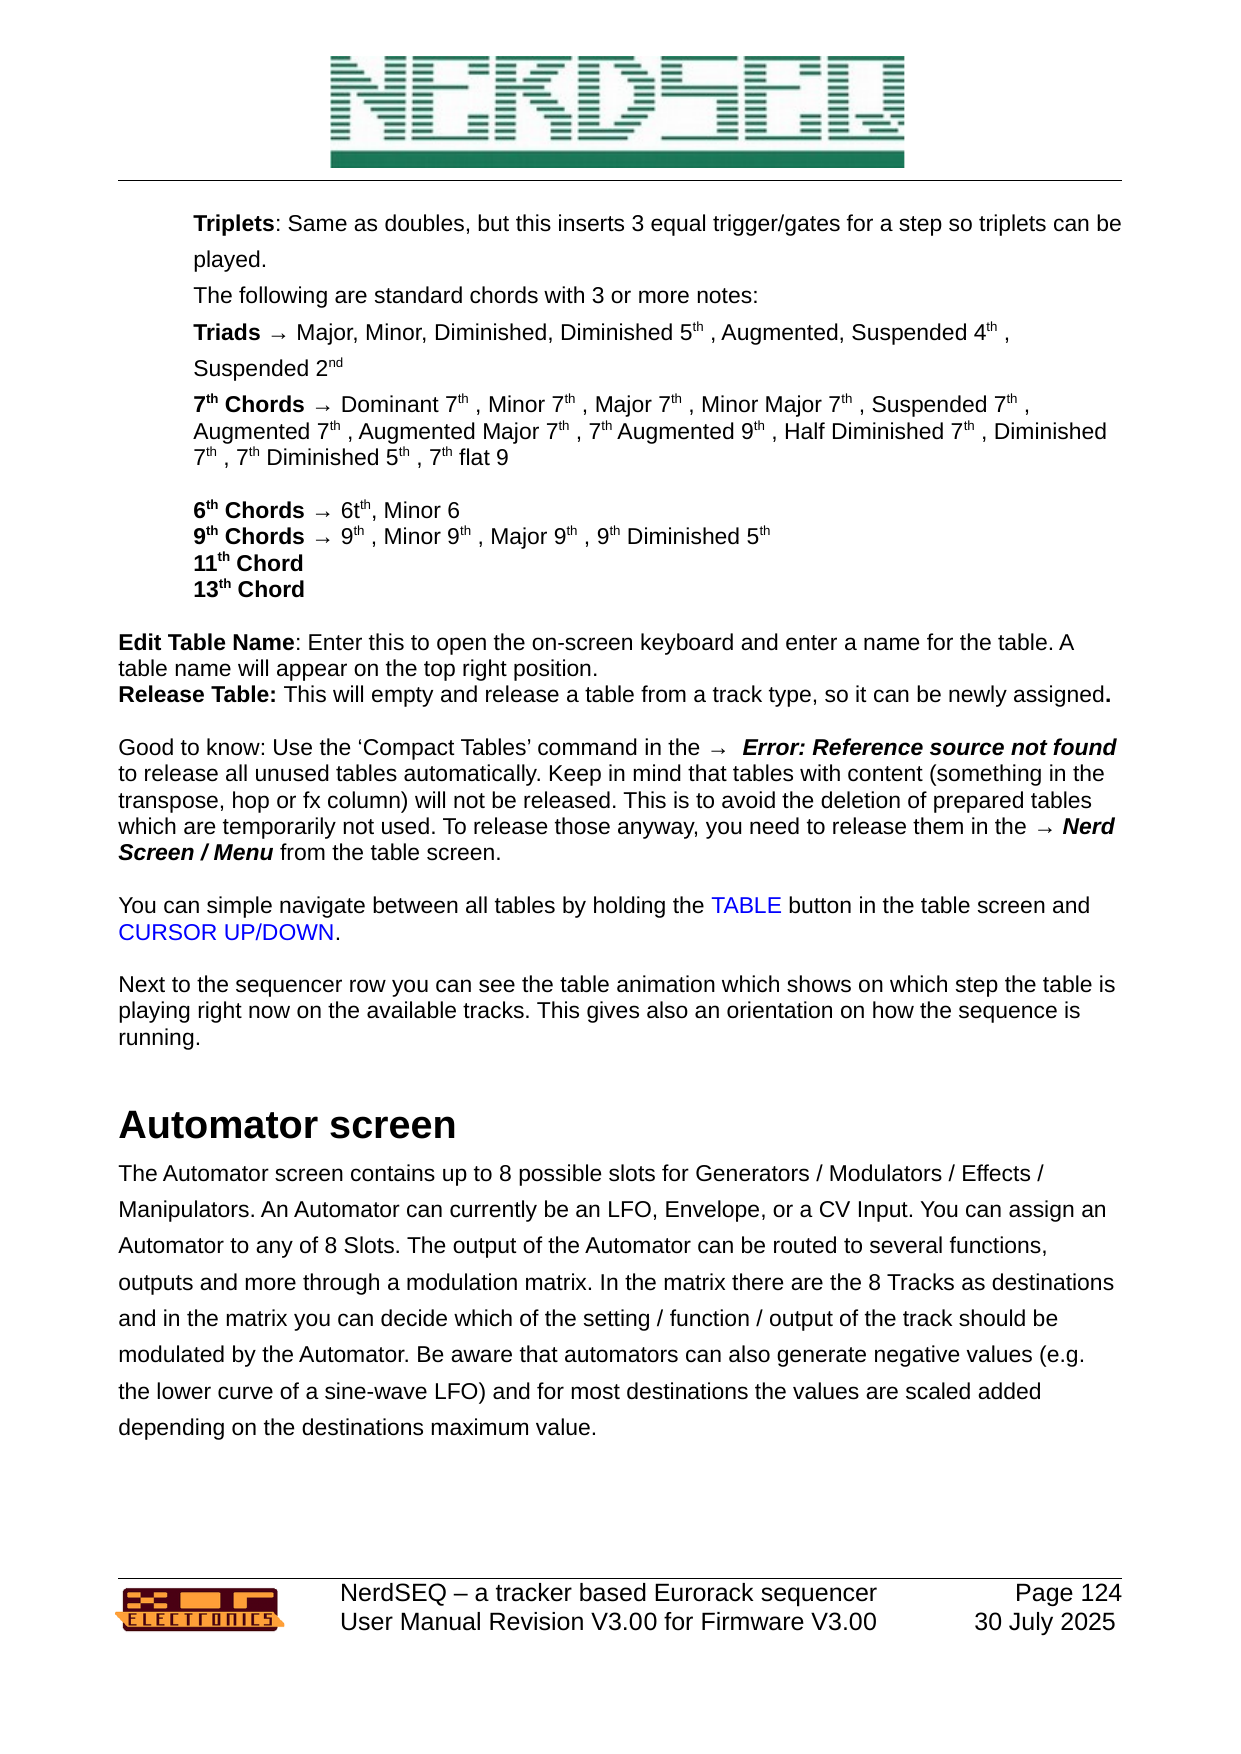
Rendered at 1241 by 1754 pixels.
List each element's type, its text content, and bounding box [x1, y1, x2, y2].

text Good to know: Use the ‘Compact Tables’ command in the → Error: Reference source not found to release all unused tables automatically. Keep in mind that tables with content (something in the transpose, hop or fx column) will not be released. This is to avoid the deletion of prepared tables which are temporarily not used. To release those anyway, you need to release them in the → Nerd Screen / Menu from the table screen. [118, 734, 1122, 866]
text 9th Chords → 9th , Minor 9th , Major 9th , 9th Diminished 5th [193, 523, 1122, 549]
text The following are standard chords with 3 or more notes: [193, 282, 1122, 309]
text Edit Table Name: Enter this to open the on-screen keyboard and enter a name for the table. A table name will appear on the top right position. [118, 628, 1122, 681]
text 6th Chords → 6tth, Minor 6 [193, 497, 1122, 523]
subtitle Automator screen [118, 1102, 1122, 1147]
text 13th Chord [193, 576, 1122, 602]
text The Automator screen contains up to 8 possible slots for Generators / Modulators / Effects / Manipulators. An Automator can currently be an LFO, Envelope, or a CV Input. You can assign an Automator to any of 8 Slots. The output of the Automator can be routed to several functions, outputs and more through a modulation matrix. In the matrix there are the 8 Tracks as destinations and in the matrix you can decide which of the setting / function / output of the track should be modulated by the Automator. Be aware that automators can also generate negative values (e.g. the lower curve of a sine-wave LFO) and for most destinations the values are scaled added depending on the destinations maximum value. [118, 1160, 1122, 1441]
text Next to the sequencer row you can see the table animation which shows on which step the table is playing right now on the available tracks. This gives also an orientation on how the sequence is running. [118, 971, 1122, 1050]
text Release Table: This will empty and release a table from a track type, so it can be newly assigned. [118, 681, 1122, 708]
text 11th Chord [193, 549, 1122, 576]
text 7th Chords → Dominant 7th , Minor 7th , Major 7th , Minor Major 7th , Suspended 7th , Augmented 7th , Augmented Major 7th , 7th Augmented 9th , Half Diminished 7th , Diminished 7th , 7th Diminished 5th , 7th flat 9 [193, 391, 1122, 470]
text Triplets: Same as doubles, but this inserts 3 equal trigger/gates for a step so triplets can be played. [193, 209, 1122, 272]
text Triads → Major, Minor, Diminished, Diminished 5th , Augmented, Suspended 4th , Suspended 2nd [193, 319, 1122, 381]
text You can simple navigate between all tables by holding the TABLE button in the table screen and CURSOR UP/DOWN. [118, 892, 1122, 945]
picture [115, 1584, 285, 1634]
picture [330, 56, 905, 168]
